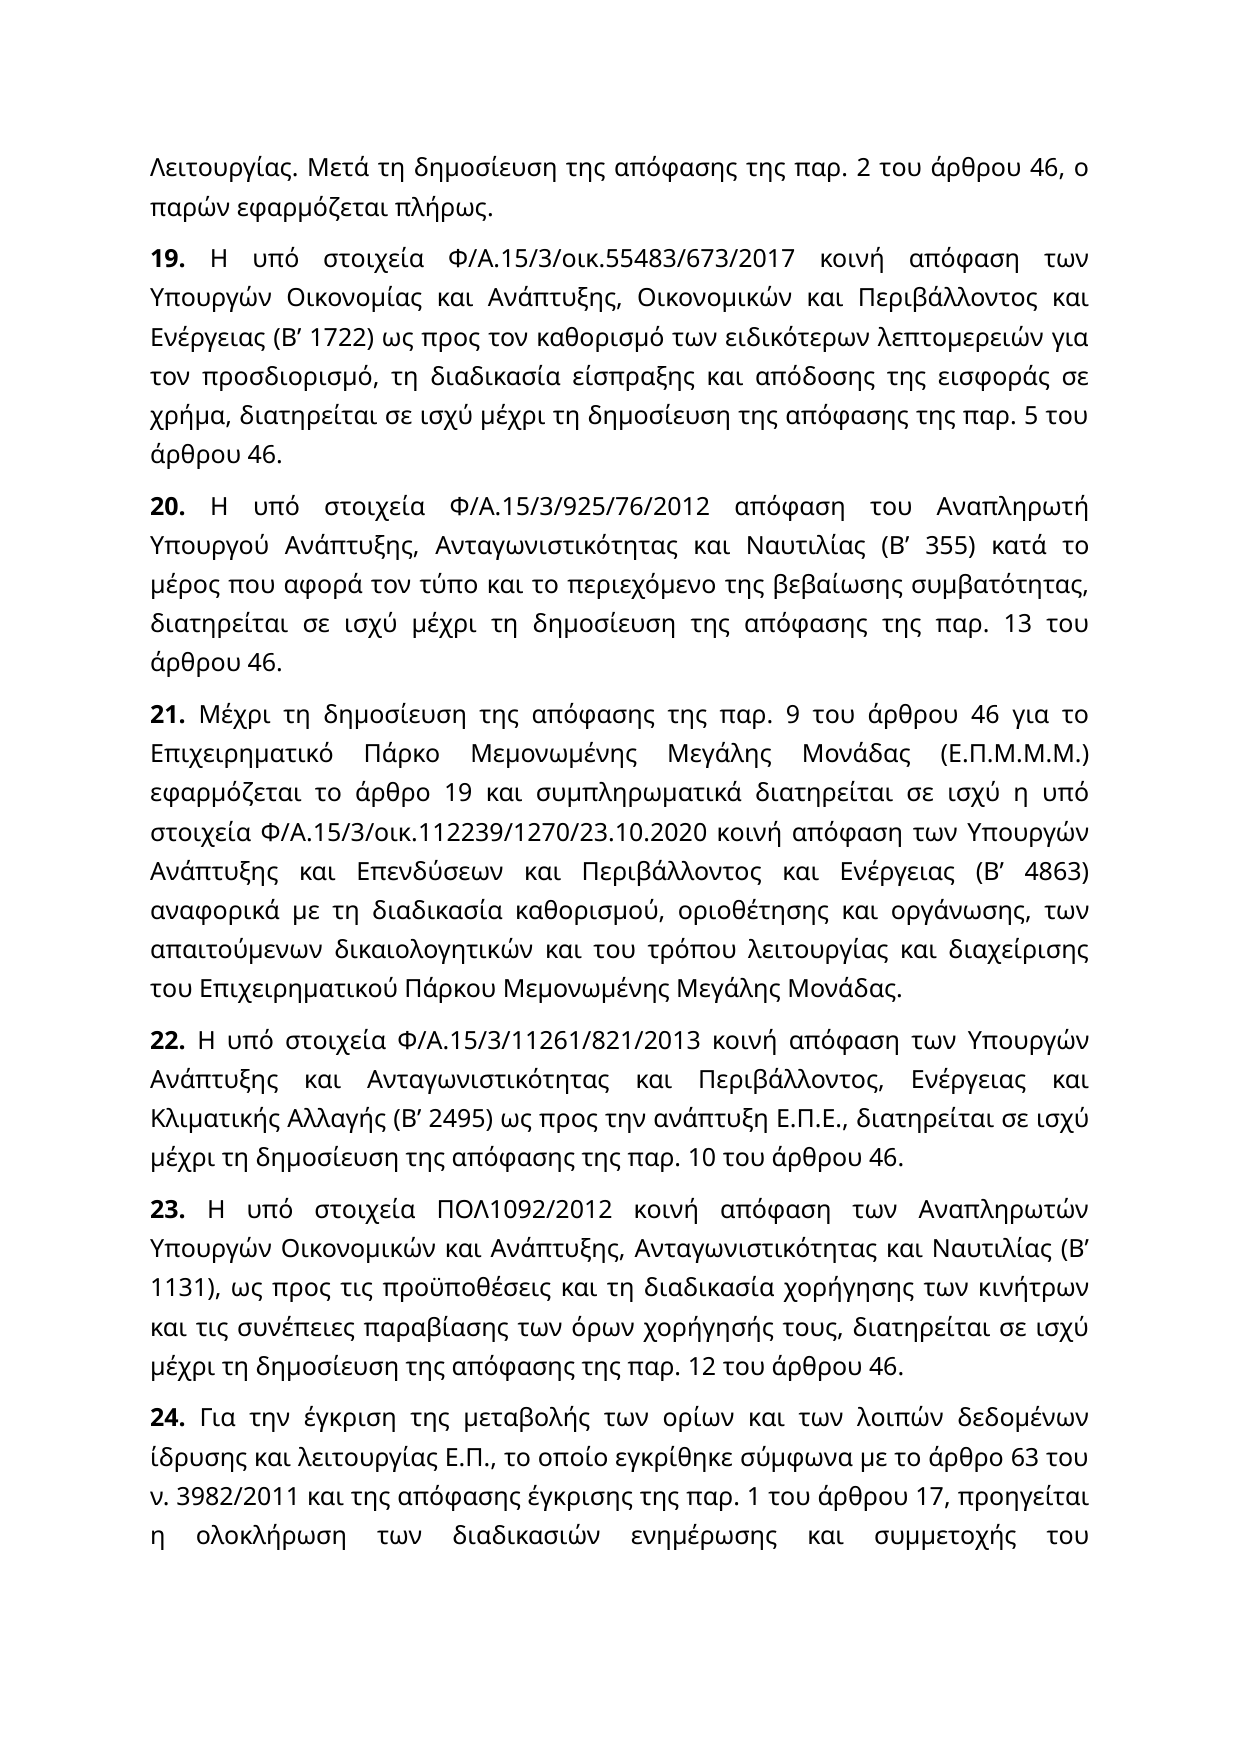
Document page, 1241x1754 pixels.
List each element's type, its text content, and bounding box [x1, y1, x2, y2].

text 21. Μέχρι τη δημοσίευση της απόφασης της παρ. 9 του άρθρου 46 για το Επιχειρηματικό Πάρκο Μεμονωμένης Μεγάλης Μονάδας (Ε.Π.Μ.Μ.Μ.) εφαρμόζεται το άρθρο 19 και συμπληρωματικά διατηρείται σε ισχύ η υπό στοιχεία Φ/Α.15/3/οικ.112239/1270/23.10.2020 κοινή απόφαση των Υπουργών Ανάπτυξης και Επενδύσεων και Περιβάλλοντος και Ενέργειας (Β’ 4863) αναφορικά με τη διαδικασία καθορισμού, οριοθέτησης και οργάνωσης, των απαιτούμενων δικαιολογητικών και του τρόπου λειτουργίας και διαχείρισης του Επιχειρηματικού Πάρκου Μεμονωμένης Μεγάλης Μονάδας. [150, 697, 1090, 1005]
text 22. Η υπό στοιχεία Φ/Α.15/3/11261/821/2013 κοινή απόφαση των Υπουργών Ανάπτυξης και Ανταγωνιστικότητας και Περιβάλλοντος, Ενέργειας και Κλιματικής Αλλαγής (Β’ 2495) ως προς την ανάπτυξη Ε.Π.Ε., διατηρείται σε ισχύ μέχρι τη δημοσίευση της απόφασης της παρ. 10 του άρθρου 46. [150, 1022, 1090, 1174]
text 24. Για την έγκριση της μεταβολής των ορίων και των λοιπών δεδομένων ίδρυσης και λειτουργίας Ε.Π., το οποίο εγκρίθηκε σύμφωνα με το άρθρο 63 του ν. 3982/2011 και της απόφασης έγκρισης της παρ. 1 του άρθρου 17, προηγείται η ολοκλήρωση των διαδικασιών ενημέρωσης και συμμετοχής του [150, 1400, 1090, 1552]
text 19. Η υπό στοιχεία Φ/Α.15/3/οικ.55483/673/2017 κοινή απόφαση των Υπουργών Οικονομίας και Ανάπτυξης, Οικονομικών και Περιβάλλοντος και Ενέργειας (Β’ 1722) ως προς τον καθορισμό των ειδικότερων λεπτομερειών για τον προσδιορισμό, τη διαδικασία είσπραξης και απόδοσης της εισφοράς σε χρήμα, διατηρείται σε ισχύ μέχρι τη δημοσίευση της απόφασης της παρ. 5 του άρθρου 46. [150, 241, 1090, 471]
text 23. Η υπό στοιχεία ΠΟΛ1092/2012 κοινή απόφαση των Αναπληρωτών Υπουργών Οικονομικών και Ανάπτυξης, Ανταγωνιστικότητας και Ναυτιλίας (Β’ 1131), ως προς τις προϋποθέσεις και τη διαδικασία χορήγησης των κινήτρων και τις συνέπειες παραβίασης των όρων χορήγησής τους, διατηρείται σε ισχύ μέχρι τη δημοσίευση της απόφασης της παρ. 12 του άρθρου 46. [150, 1192, 1090, 1382]
text Λειτουργίας. Μετά τη δημοσίευση της απόφασης της παρ. 2 του άρθρου 46, ο παρών εφαρμόζεται πλήρως. [150, 150, 1090, 223]
text 20. Η υπό στοιχεία Φ/Α.15/3/925/76/2012 απόφαση του Αναπληρωτή Υπουργού Ανάπτυξης, Ανταγωνιστικότητας και Ναυτιλίας (Β’ 355) κατά το μέρος που αφορά τον τύπο και το περιεχόμενο της βεβαίωσης συμβατότητας, διατηρείται σε ισχύ μέχρι τη δημοσίευση της απόφασης της παρ. 13 του άρθρου 46. [150, 488, 1090, 679]
